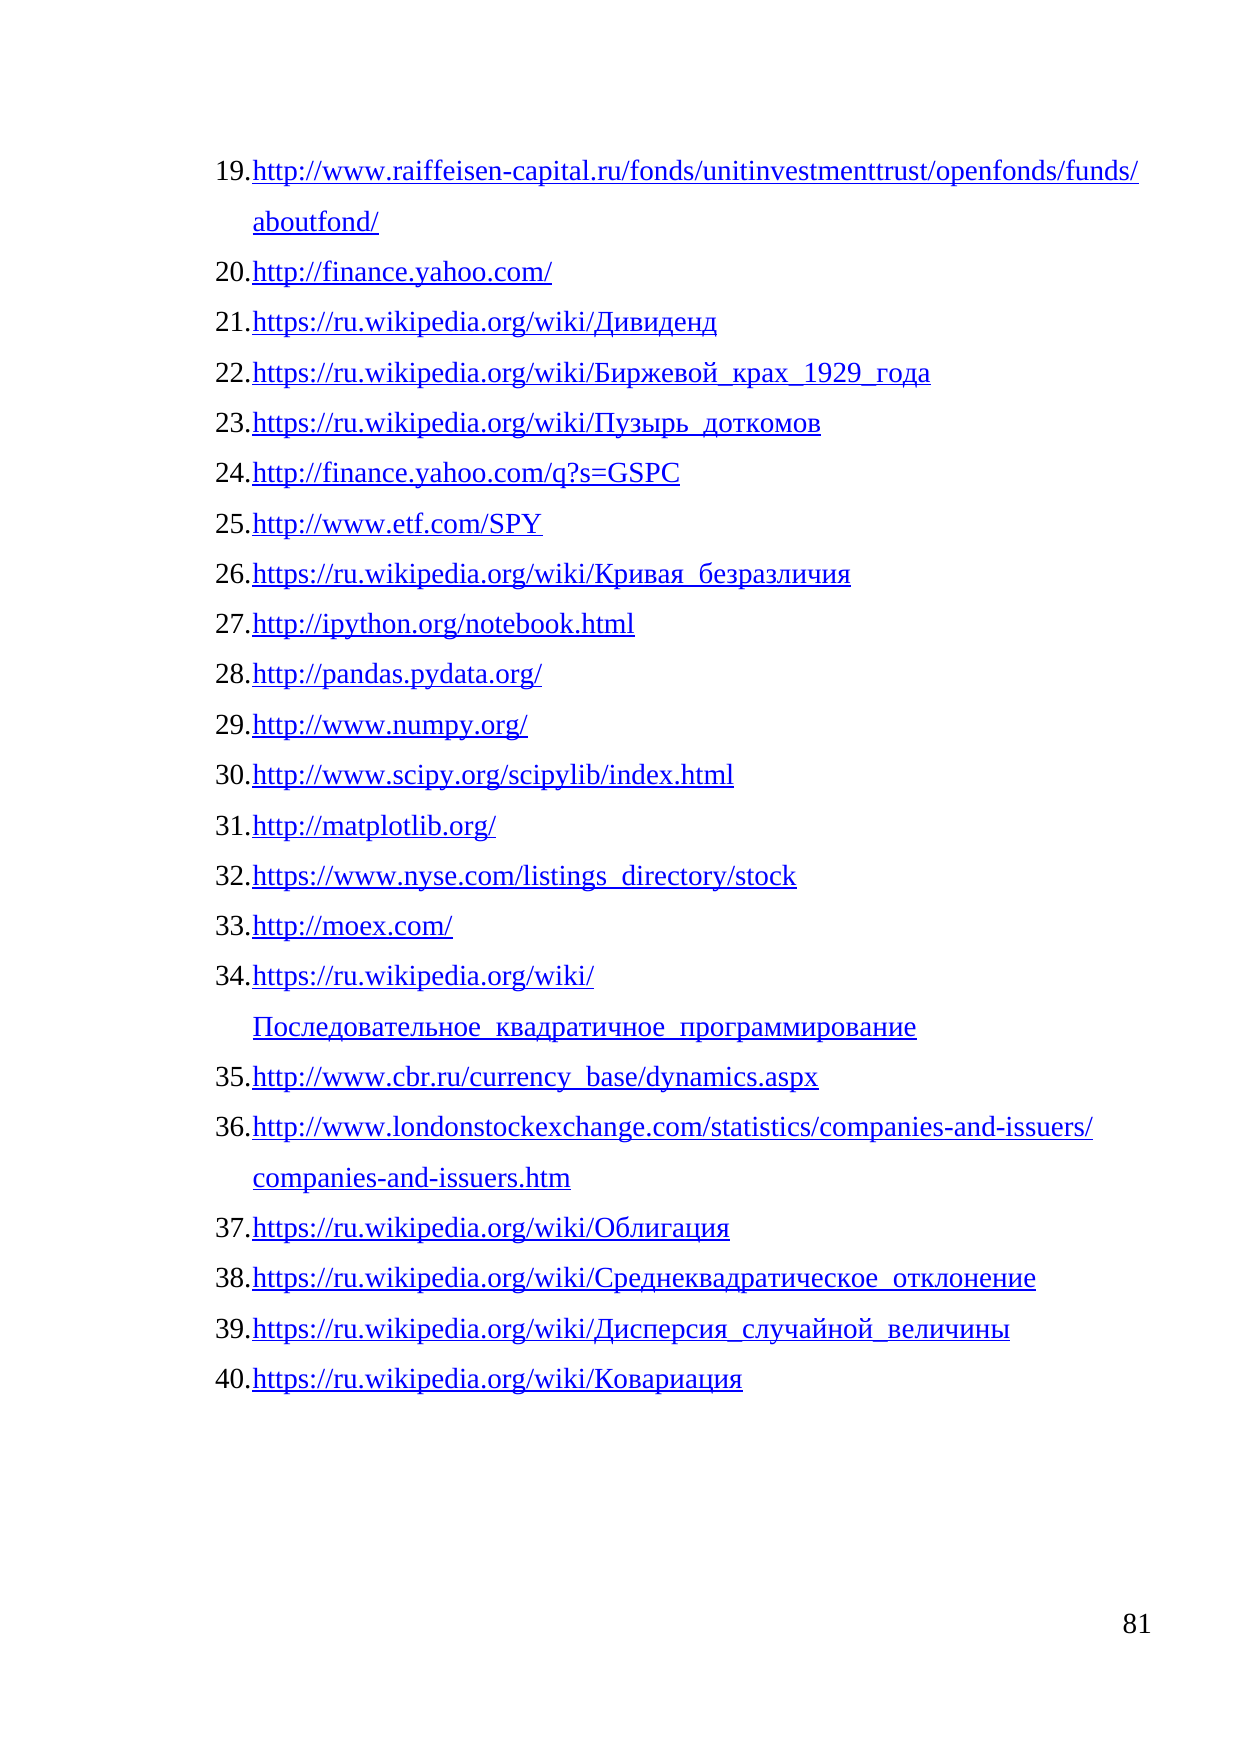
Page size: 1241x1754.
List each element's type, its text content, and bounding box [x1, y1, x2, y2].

list https://ru.wikipedia.org/wiki/Ковариация [215, 1361, 1152, 1394]
list https://ru.wikipedia.org/wiki/Кривая_безразличия [215, 556, 1152, 589]
list http://www.londonstockexchange.com/statistics/companies-and-issuers/companies-and-issuers.htm [215, 1109, 1152, 1193]
list http://matplotlib.org/ [215, 808, 1152, 841]
list https://ru.wikipedia.org/wiki/Среднеквадратическое_отклонение [215, 1260, 1152, 1294]
list https://ru.wikipedia.org/wiki/Последовательное_квадратичное_программирование [215, 958, 1152, 1042]
list http://www.numpy.org/ [215, 707, 1152, 741]
list https://www.nyse.com/listings_directory/stock [215, 858, 1152, 891]
list http://www.raiffeisen-capital.ru/fonds/unitinvestmenttrust/openfonds/funds/aboutfond/ [215, 153, 1152, 237]
list http://finance.yahoo.com/ [215, 254, 1152, 288]
list https://ru.wikipedia.org/wiki/Дисперсия_случайной_величины [215, 1311, 1152, 1344]
list https://ru.wikipedia.org/wiki/Дивиденд [215, 304, 1152, 338]
list http://ipython.org/notebook.html [215, 606, 1152, 640]
list http://moex.com/ [215, 908, 1152, 942]
list https://ru.wikipedia.org/wiki/Облигация [215, 1210, 1152, 1244]
list https://ru.wikipedia.org/wiki/Биржевой_крах_1929_года [215, 355, 1152, 388]
list http://www.etf.com/SPY [215, 506, 1152, 539]
list http://www.cbr.ru/currency_base/dynamics.aspx [215, 1059, 1152, 1093]
list http://finance.yahoo.com/q?s=GSPC [215, 455, 1152, 489]
list https://ru.wikipedia.org/wiki/Пузырь_доткомов [215, 405, 1152, 439]
list http://www.scipy.org/scipylib/index.html [215, 757, 1152, 791]
list http://pandas.pydata.org/ [215, 657, 1152, 690]
